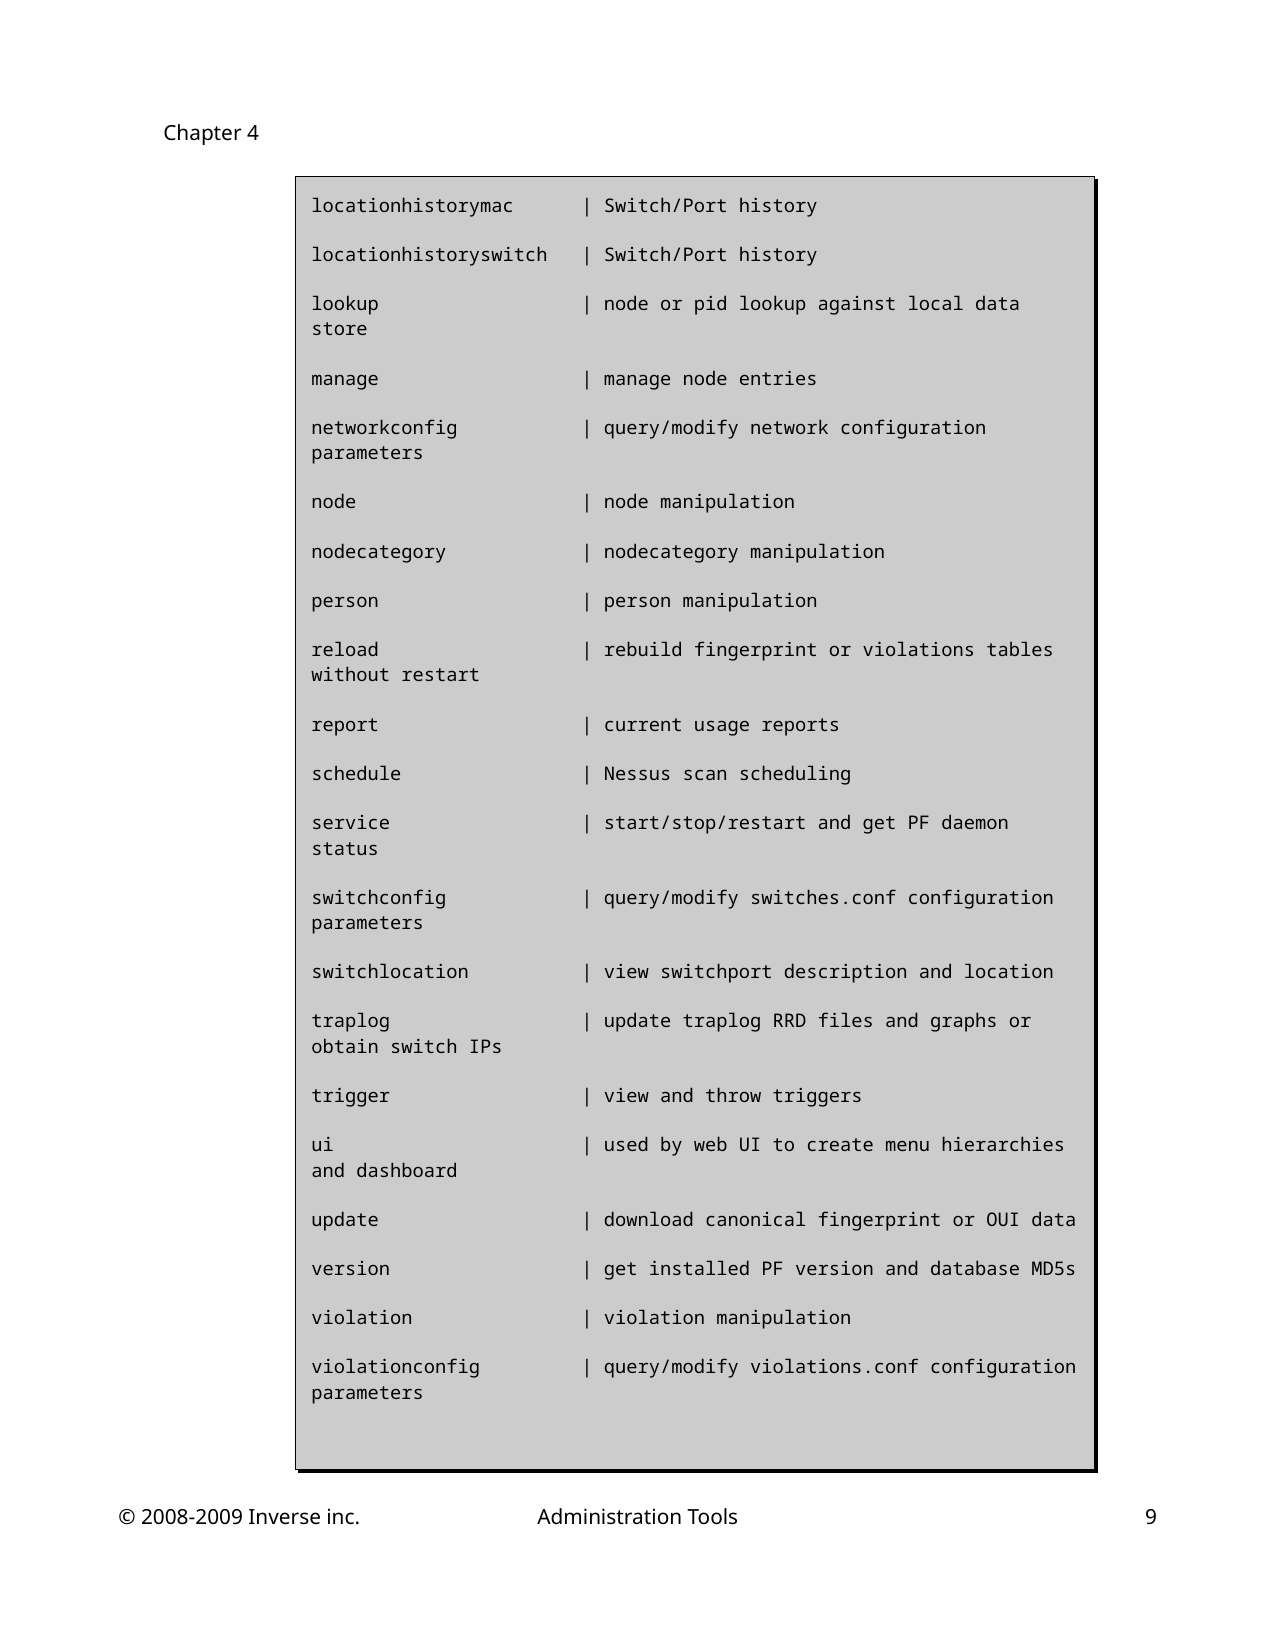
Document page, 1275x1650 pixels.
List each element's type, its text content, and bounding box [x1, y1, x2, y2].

text nodecategory | nodecategory manipulation [296, 522, 1094, 563]
text locationhistorymac | Switch/Port history [296, 177, 1094, 217]
text trigger | view and throw triggers [296, 1067, 1094, 1108]
text networkconfig | query/modify network configuration parameters [296, 398, 1094, 465]
text reload | rebuild fingerprint or violations tables without restart [296, 620, 1094, 687]
text person | person manipulation [296, 571, 1094, 613]
text locationhistoryswitch | Switch/Port history [296, 225, 1094, 267]
text update | download canonical fingerprint or OUI data [296, 1191, 1094, 1232]
text service | start/stop/restart and get PF daemon status [296, 793, 1094, 860]
text switchconfig | query/modify switches.conf configuration parameters [296, 868, 1094, 935]
text traplog | update traplog RRD files and graphs or obtain switch IPs [296, 992, 1094, 1059]
text violation | violation manipulation [296, 1289, 1094, 1330]
text manage | manage node entries [296, 349, 1094, 390]
text ui | used by web UI to create menu hierarchies and dashboard [296, 1116, 1094, 1183]
text violationconfig | query/modify violations.conf configuration parameters [296, 1338, 1094, 1405]
text switchlocation | view switchport description and location [296, 943, 1094, 984]
text version | get installed PF version and database MD5s [296, 1240, 1094, 1281]
text lookup | node or pid lookup against local data store [296, 274, 1094, 341]
text schedule | Nessus scan scheduling [296, 744, 1094, 786]
text report | current usage reports [296, 695, 1094, 736]
text node | node manipulation [296, 473, 1094, 514]
